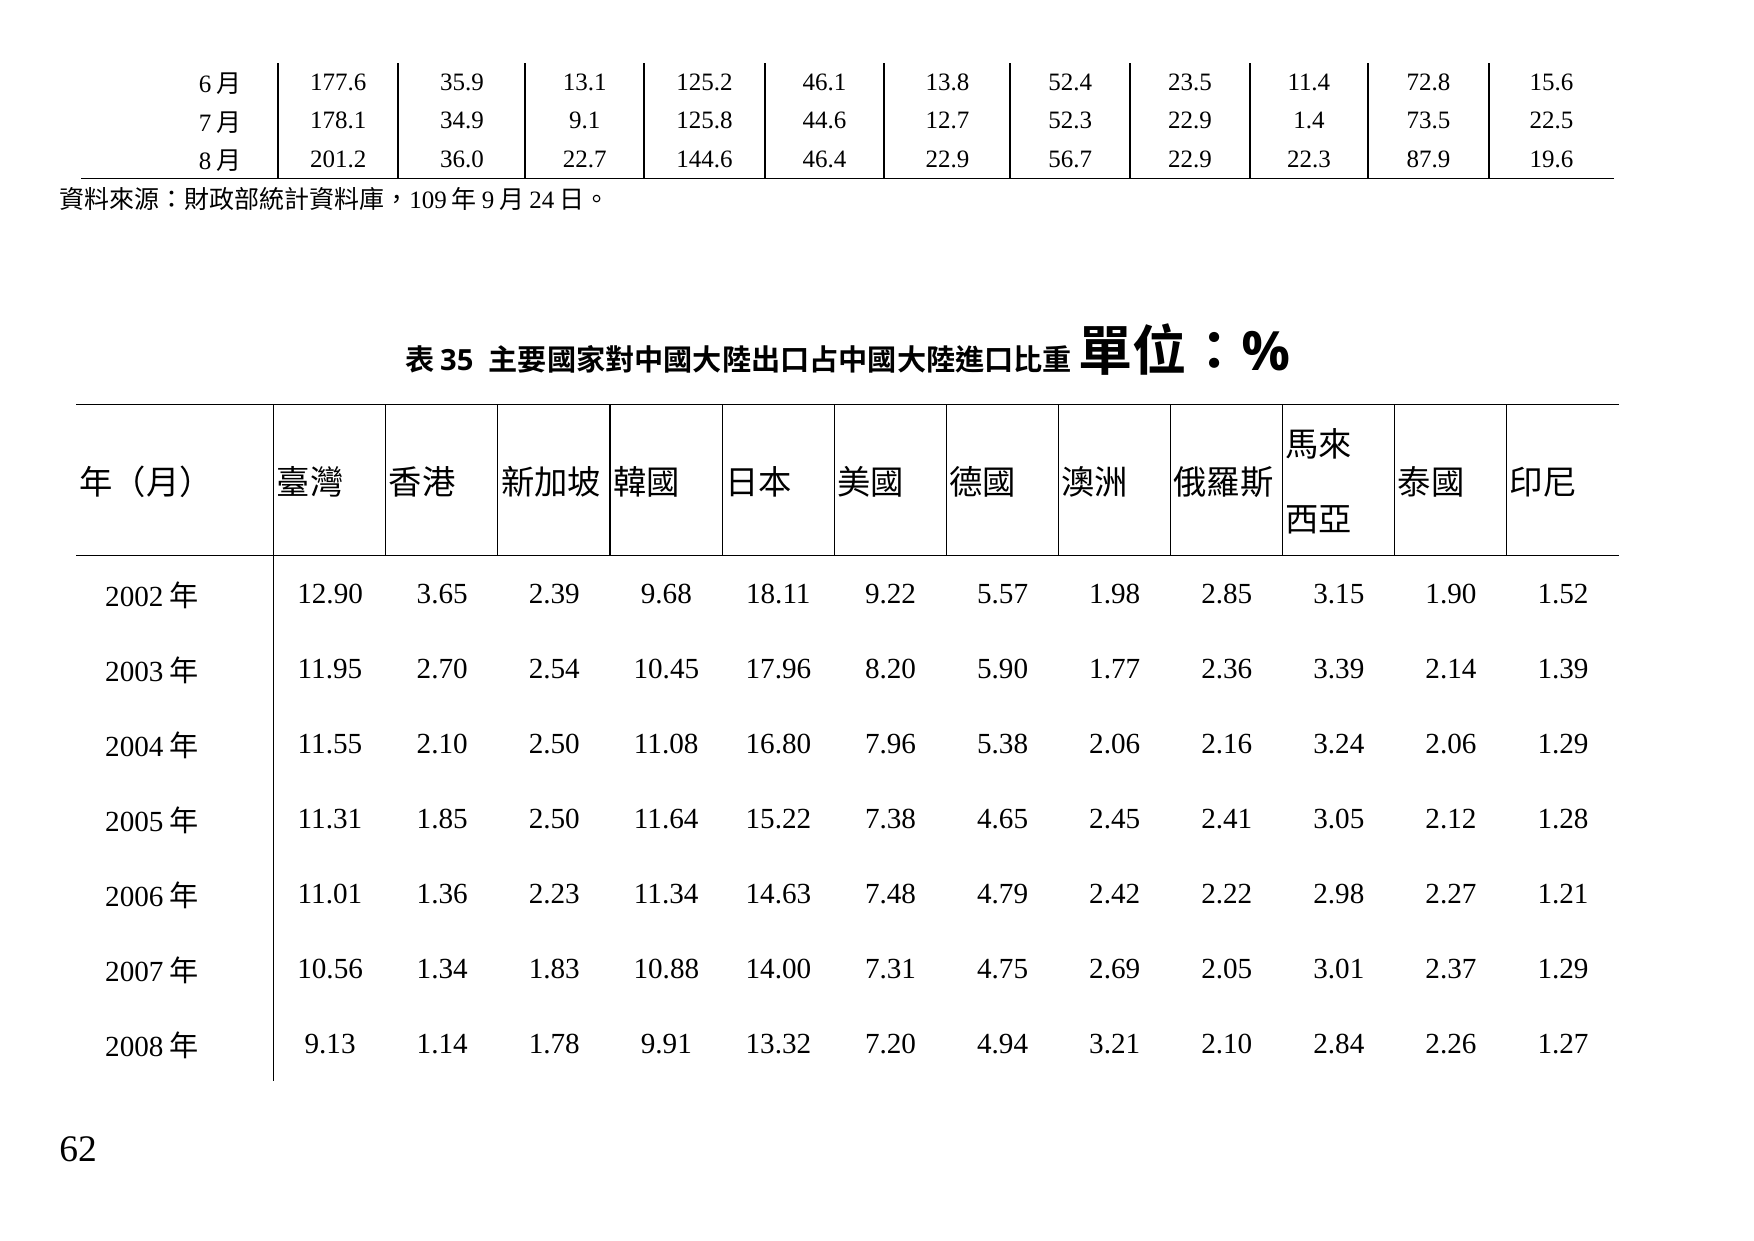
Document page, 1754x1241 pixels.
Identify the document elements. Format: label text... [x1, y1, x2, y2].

table_cell 52.3 [1011, 102, 1129, 139]
table_cell 7.31 [834, 931, 946, 1006]
table_cell 15.6 [1490, 63, 1614, 101]
table_cell 1.4 [1251, 102, 1367, 139]
table_cell 2005年 [76, 781, 273, 856]
table_cell 3.15 [1283, 556, 1394, 631]
table_cell 2.50 [498, 781, 610, 856]
subtitle 表35 主要國家對中國大陸出口占中國大陸進口比重 單位：% [59, 291, 1636, 404]
table_cell 4.75 [946, 931, 1058, 1006]
table_header 臺灣 [274, 405, 385, 555]
table_cell 1.98 [1058, 556, 1170, 631]
table_cell 1.78 [498, 1006, 610, 1081]
table_cell 52.4 [1011, 63, 1129, 101]
table_cell 2.22 [1170, 856, 1282, 931]
table_cell 10.45 [610, 631, 722, 706]
table_cell 7月 [81, 102, 277, 139]
table_cell 11.95 [274, 631, 386, 706]
table_cell 1.21 [1507, 856, 1619, 931]
table_cell 3.01 [1283, 931, 1394, 1006]
table_cell 2.12 [1395, 781, 1507, 856]
table_cell 44.6 [766, 102, 883, 139]
table_cell 1.28 [1507, 781, 1619, 856]
table_cell 72.8 [1369, 63, 1488, 101]
table_cell 14.00 [722, 931, 834, 1006]
table_cell 2.05 [1170, 931, 1282, 1006]
table_cell 3.21 [1058, 1006, 1170, 1081]
table_cell 3.05 [1283, 781, 1394, 856]
table_cell 13.8 [885, 63, 1009, 101]
table_cell 16.80 [722, 706, 834, 781]
table_cell 12.7 [885, 102, 1009, 139]
table_cell 34.9 [399, 102, 524, 139]
table_cell 17.96 [722, 631, 834, 706]
table_cell 11.34 [610, 856, 722, 931]
table_cell 22.9 [885, 140, 1009, 178]
table_cell 56.7 [1011, 140, 1129, 178]
table_cell 13.32 [722, 1006, 834, 1081]
table_cell 11.31 [274, 781, 386, 856]
table_cell 2.69 [1058, 931, 1170, 1006]
table_cell 2.41 [1170, 781, 1282, 856]
table_cell 2.84 [1283, 1006, 1394, 1081]
table_cell 125.2 [645, 63, 764, 101]
table_cell 13.1 [526, 63, 643, 101]
table_cell 7.38 [834, 781, 946, 856]
table_cell 9.1 [526, 102, 643, 139]
table_cell 1.77 [1058, 631, 1170, 706]
table_cell 22.5 [1490, 102, 1614, 139]
table_cell 1.29 [1507, 706, 1619, 781]
table_cell 2004年 [76, 706, 273, 781]
table_cell 5.57 [946, 556, 1058, 631]
table_cell 2008年 [76, 1006, 273, 1081]
table_cell 12.90 [274, 556, 386, 631]
table_cell 125.8 [645, 102, 764, 139]
table_cell 15.22 [722, 781, 834, 856]
table_cell 14.63 [722, 856, 834, 931]
table_cell 2006年 [76, 856, 273, 931]
table_cell 2.06 [1058, 706, 1170, 781]
table_cell 2.26 [1395, 1006, 1507, 1081]
table_cell 2.10 [1170, 1006, 1282, 1081]
table_cell 1.85 [386, 781, 498, 856]
table_cell 2.36 [1170, 631, 1282, 706]
table_cell 2.45 [1058, 781, 1170, 856]
table_header 日本 [723, 405, 834, 555]
table_cell 9.91 [610, 1006, 722, 1081]
table_cell 2.85 [1170, 556, 1282, 631]
table_cell 3.65 [386, 556, 498, 631]
table_cell 201.2 [279, 140, 397, 178]
table_cell 4.94 [946, 1006, 1058, 1081]
table_cell 2.50 [498, 706, 610, 781]
table_cell 8.20 [834, 631, 946, 706]
table_cell 2.70 [386, 631, 498, 706]
table_cell 2007年 [76, 931, 273, 1006]
table_cell 11.55 [274, 706, 386, 781]
table_cell 22.9 [1131, 102, 1249, 139]
table_cell 22.9 [1131, 140, 1249, 178]
table_cell 7.20 [834, 1006, 946, 1081]
table_header 德國 [947, 405, 1058, 555]
table_cell 2.37 [1395, 931, 1507, 1006]
table_header 印尼 [1507, 405, 1619, 555]
table_cell 2.06 [1395, 706, 1507, 781]
table_cell 10.56 [274, 931, 386, 1006]
table_header 泰國 [1395, 405, 1506, 555]
table_cell 177.6 [279, 63, 397, 101]
table_cell 22.7 [526, 140, 643, 178]
table_cell 1.39 [1507, 631, 1619, 706]
table_cell 7.48 [834, 856, 946, 931]
table_cell 73.5 [1369, 102, 1488, 139]
table_cell 2.16 [1170, 706, 1282, 781]
table_cell 1.29 [1507, 931, 1619, 1006]
table_cell 5.38 [946, 706, 1058, 781]
table_cell 87.9 [1369, 140, 1488, 178]
table_cell 2.39 [498, 556, 610, 631]
table_header 香港 [386, 405, 497, 555]
table_header 澳洲 [1059, 405, 1170, 555]
table_cell 2.23 [498, 856, 610, 931]
text 資料來源：財政部統計資料庫，109年9月24日。 [59, 179, 1636, 216]
table_cell 2.14 [1395, 631, 1507, 706]
table_cell 5.90 [946, 631, 1058, 706]
table_header 韓國 [611, 405, 722, 555]
table_cell 1.52 [1507, 556, 1619, 631]
table_header 馬來 西亞 [1283, 405, 1394, 555]
table_cell 11.01 [274, 856, 386, 931]
table_cell 4.79 [946, 856, 1058, 931]
table_cell 2002年 [76, 556, 273, 631]
table_header 俄羅斯 [1171, 405, 1282, 555]
table_cell 7.96 [834, 706, 946, 781]
table_cell 8月 [81, 140, 277, 178]
table_cell 9.68 [610, 556, 722, 631]
table_header 美國 [835, 405, 946, 555]
table_cell 1.90 [1395, 556, 1507, 631]
table_cell 6月 [81, 63, 277, 101]
table_cell 22.3 [1251, 140, 1367, 178]
table_cell 10.88 [610, 931, 722, 1006]
table_cell 11.64 [610, 781, 722, 856]
table_cell 1.14 [386, 1006, 498, 1081]
table_cell 2.98 [1283, 856, 1394, 931]
table_cell 46.4 [766, 140, 883, 178]
table_cell 2.42 [1058, 856, 1170, 931]
table_cell 19.6 [1490, 140, 1614, 178]
table_cell 11.4 [1251, 63, 1367, 101]
table_cell 11.08 [610, 706, 722, 781]
table_cell 1.34 [386, 931, 498, 1006]
table_cell 23.5 [1131, 63, 1249, 101]
table_header 新加坡 [498, 405, 609, 555]
table_cell 9.13 [274, 1006, 386, 1081]
table_cell 2.27 [1395, 856, 1507, 931]
table_cell 4.65 [946, 781, 1058, 856]
table_cell 46.1 [766, 63, 883, 101]
table_cell 3.39 [1283, 631, 1394, 706]
table_cell 18.11 [722, 556, 834, 631]
table_header 年（月） [76, 405, 273, 555]
table_cell 2.10 [386, 706, 498, 781]
table_cell 1.83 [498, 931, 610, 1006]
table_cell 2003年 [76, 631, 273, 706]
table_cell 3.24 [1283, 706, 1394, 781]
table_cell 144.6 [645, 140, 764, 178]
table_cell 1.36 [386, 856, 498, 931]
table_cell 1.27 [1507, 1006, 1619, 1081]
table_cell 36.0 [399, 140, 524, 178]
table_cell 2.54 [498, 631, 610, 706]
table_cell 35.9 [399, 63, 524, 101]
table_cell 178.1 [279, 102, 397, 139]
table_cell 9.22 [834, 556, 946, 631]
